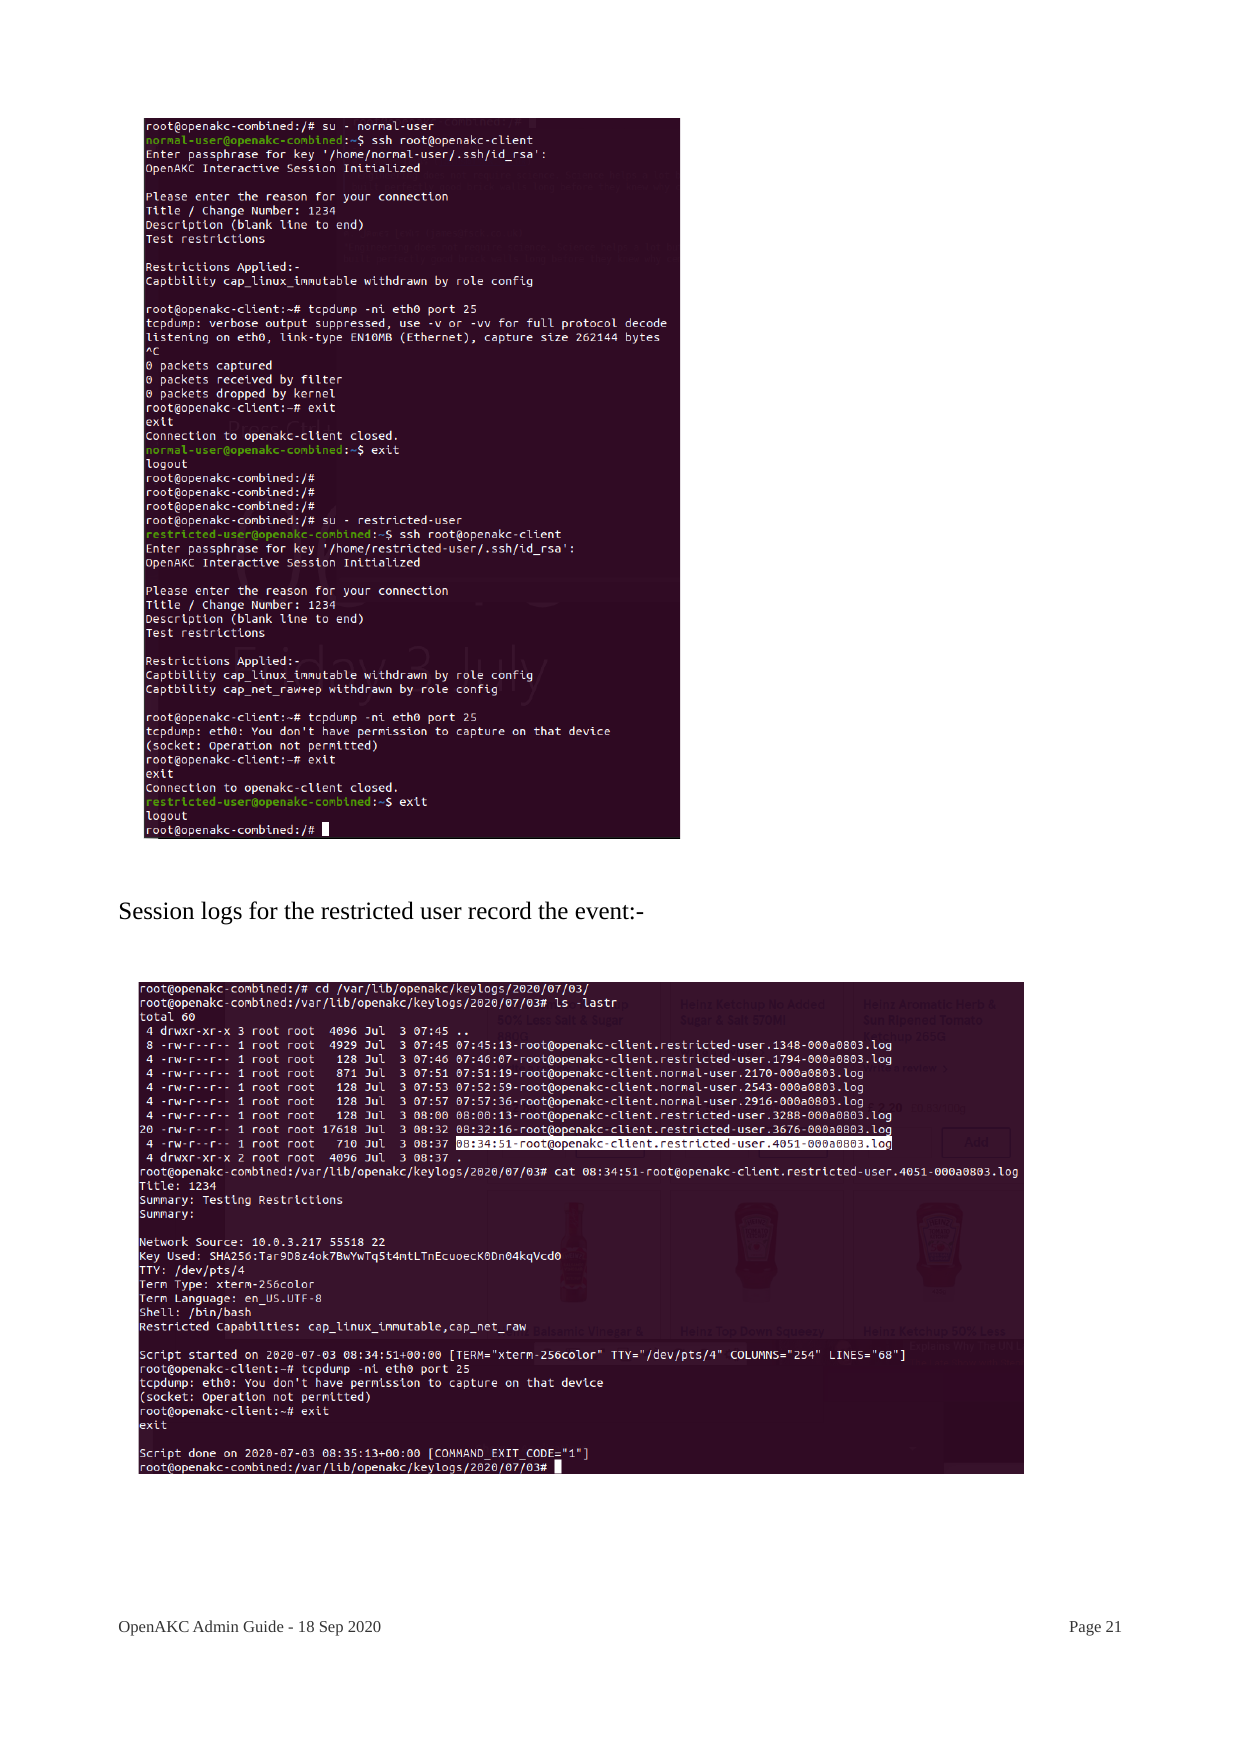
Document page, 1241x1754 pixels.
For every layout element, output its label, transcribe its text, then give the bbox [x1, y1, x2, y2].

picture [143, 118, 681, 839]
picture [138, 982, 1024, 1474]
text Session logs for the restricted user record the event:- [118, 896, 1122, 925]
